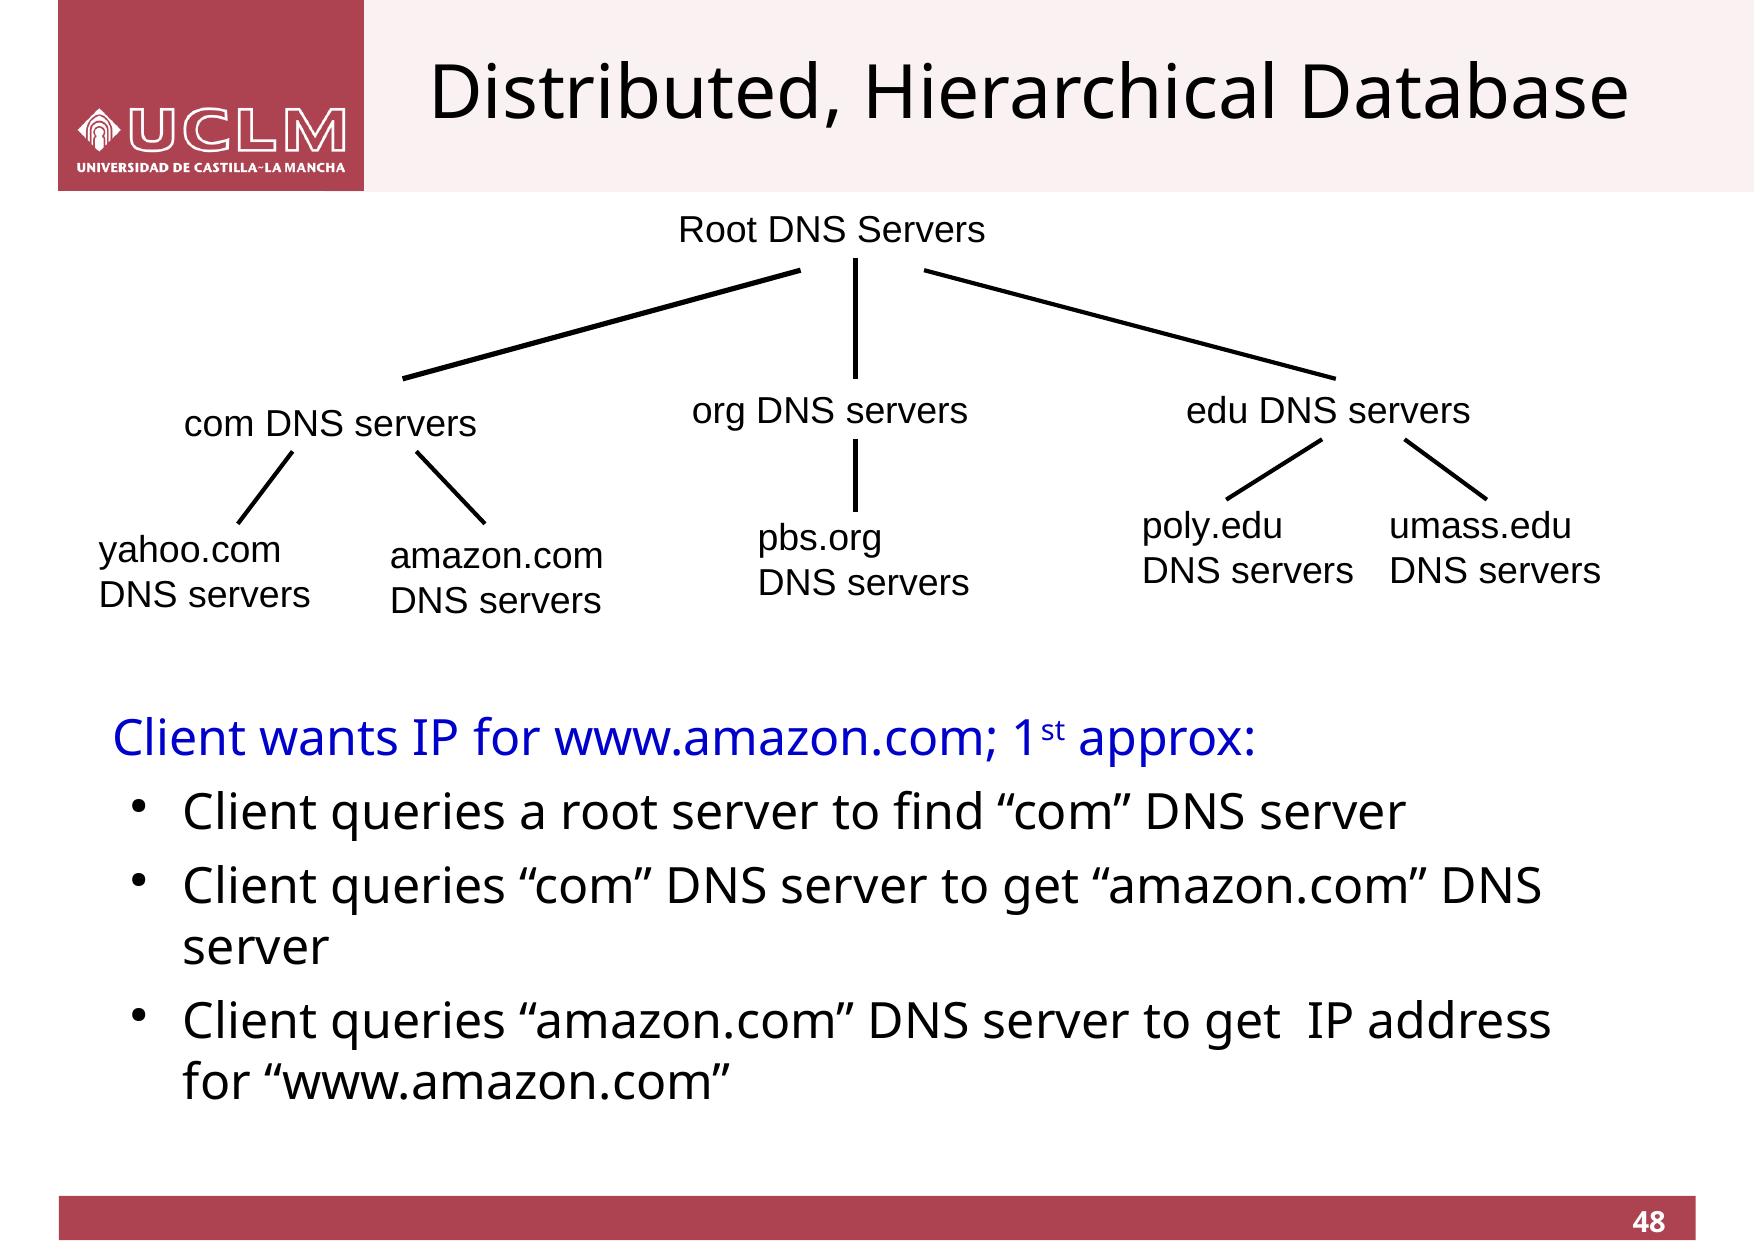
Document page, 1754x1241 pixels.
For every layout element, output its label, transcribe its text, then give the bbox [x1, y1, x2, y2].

title Distributed, Hierarchical Database [413, 0, 1667, 198]
text_box yahoo.com DNS servers [83, 517, 326, 624]
picture [58, 0, 364, 191]
text_box amazon.com DNS servers [375, 523, 619, 630]
text_box com DNS servers [169, 390, 493, 452]
text_box edu DNS servers [1171, 378, 1486, 440]
list Client wants IP for www.amazon.com; 1st approx: Client queries a root server to find “com” DNS server Client queries “com” DNS server to get “amazon.com” DNS server Client queries “amazon.com” DNS server to get IP address for “www.amazon.com” [97, 698, 1589, 1083]
text_box poly.edu DNS servers [1127, 493, 1370, 599]
text_box pbs.org DNS servers [742, 505, 985, 611]
text_box org DNS servers [677, 378, 984, 440]
text_box Root DNS Servers [663, 198, 1001, 259]
text_box umass.edu DNS servers [1374, 493, 1617, 599]
